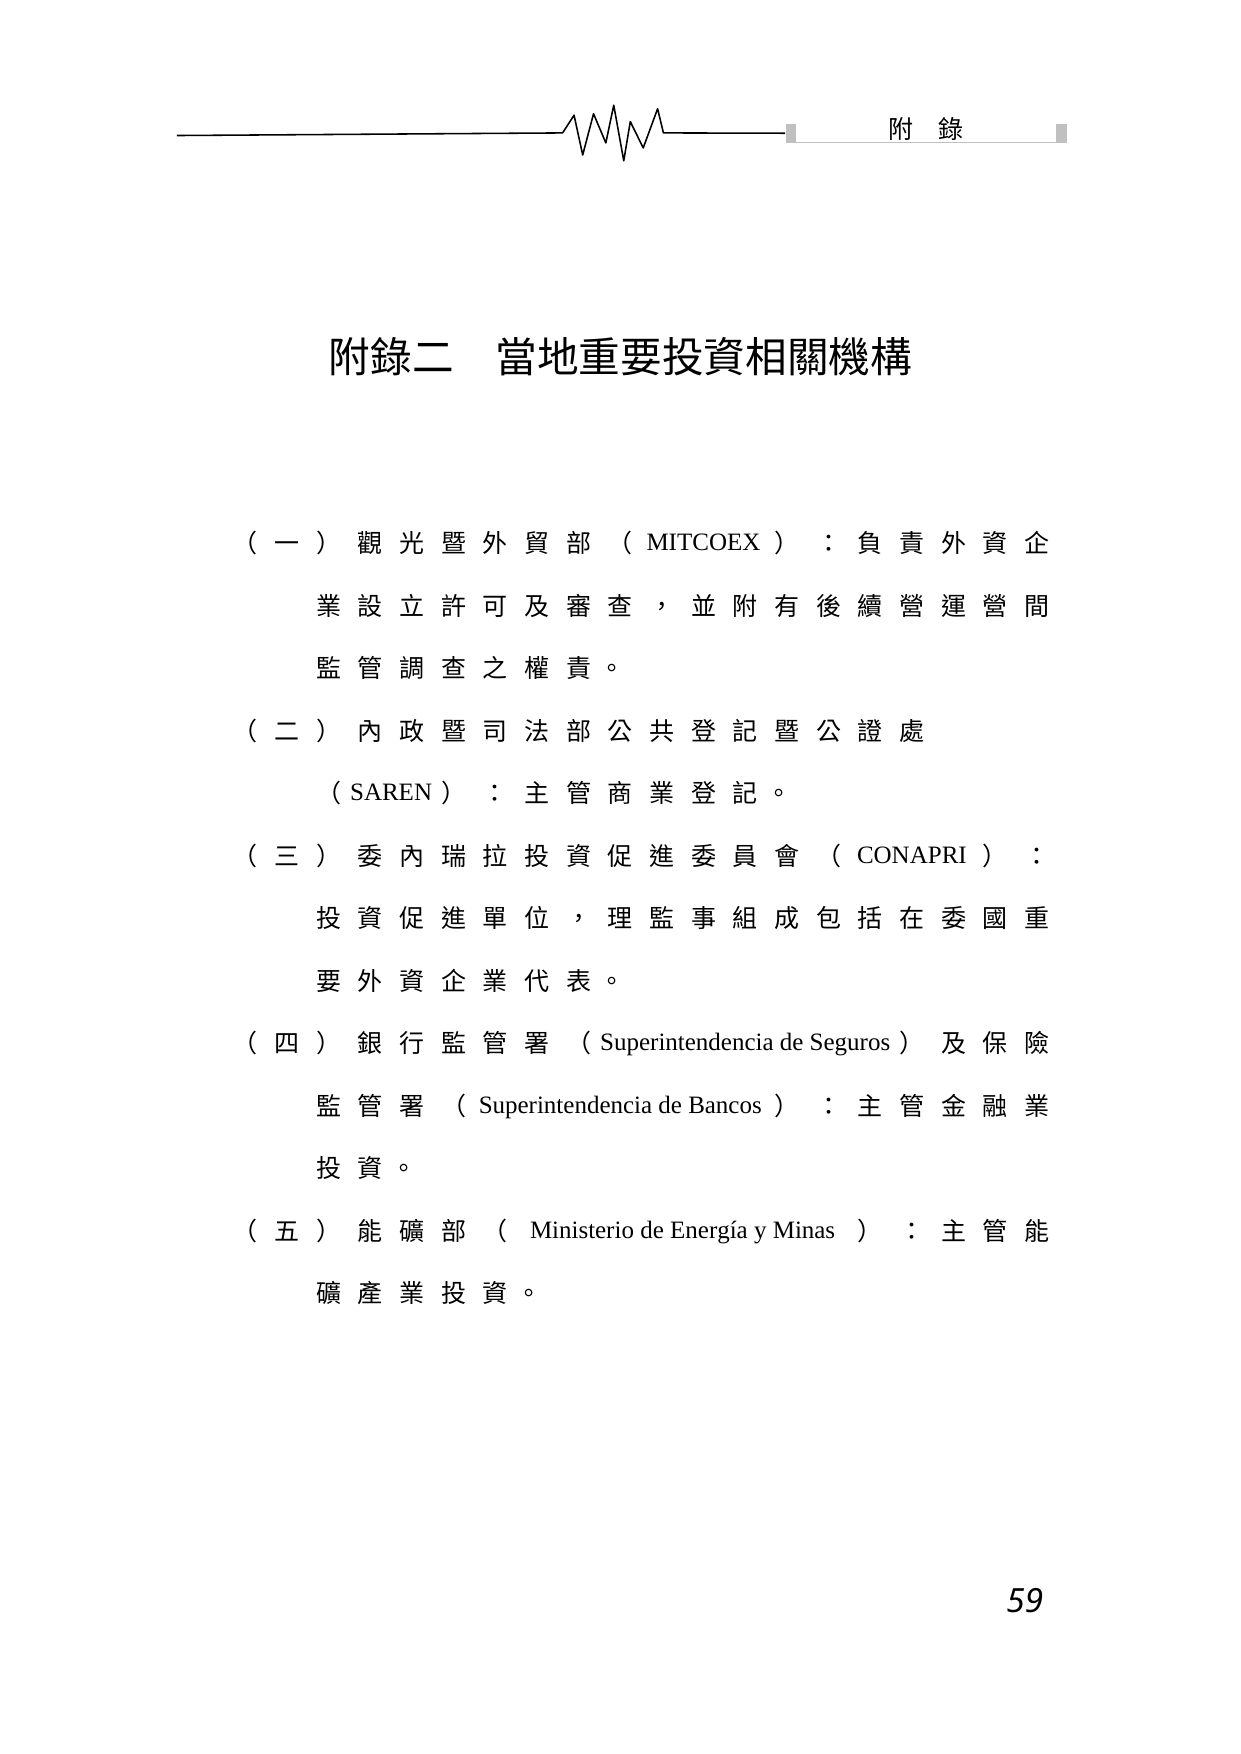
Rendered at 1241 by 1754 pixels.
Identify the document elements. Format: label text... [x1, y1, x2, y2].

text （四）銀行監管署（Superintendencia de Seguros）及保險監管署（Superintendencia de Bancos）：主管金融業投資。 [207, 1000, 1058, 1188]
text 附錄二 當地重要投資相關機構 [183, 313, 1058, 375]
text （五）能礦部（Ministerio de Energía y Minas）：主管能礦產業投資。 [207, 1188, 1058, 1313]
text （一）觀光暨外貿部（MITCOEX）：負責外資企業設立許可及審查，並附有後續營運營間監管調查之權責。 [207, 500, 1058, 688]
text （二）內政暨司法部公共登記暨公證處（SAREN）：主管商業登記。 [207, 688, 1058, 813]
text （三）委內瑞拉投資促進委員會（CONAPRI）：投資促進單位，理監事組成包括在委國重要外資企業代表。 [207, 813, 1058, 1000]
